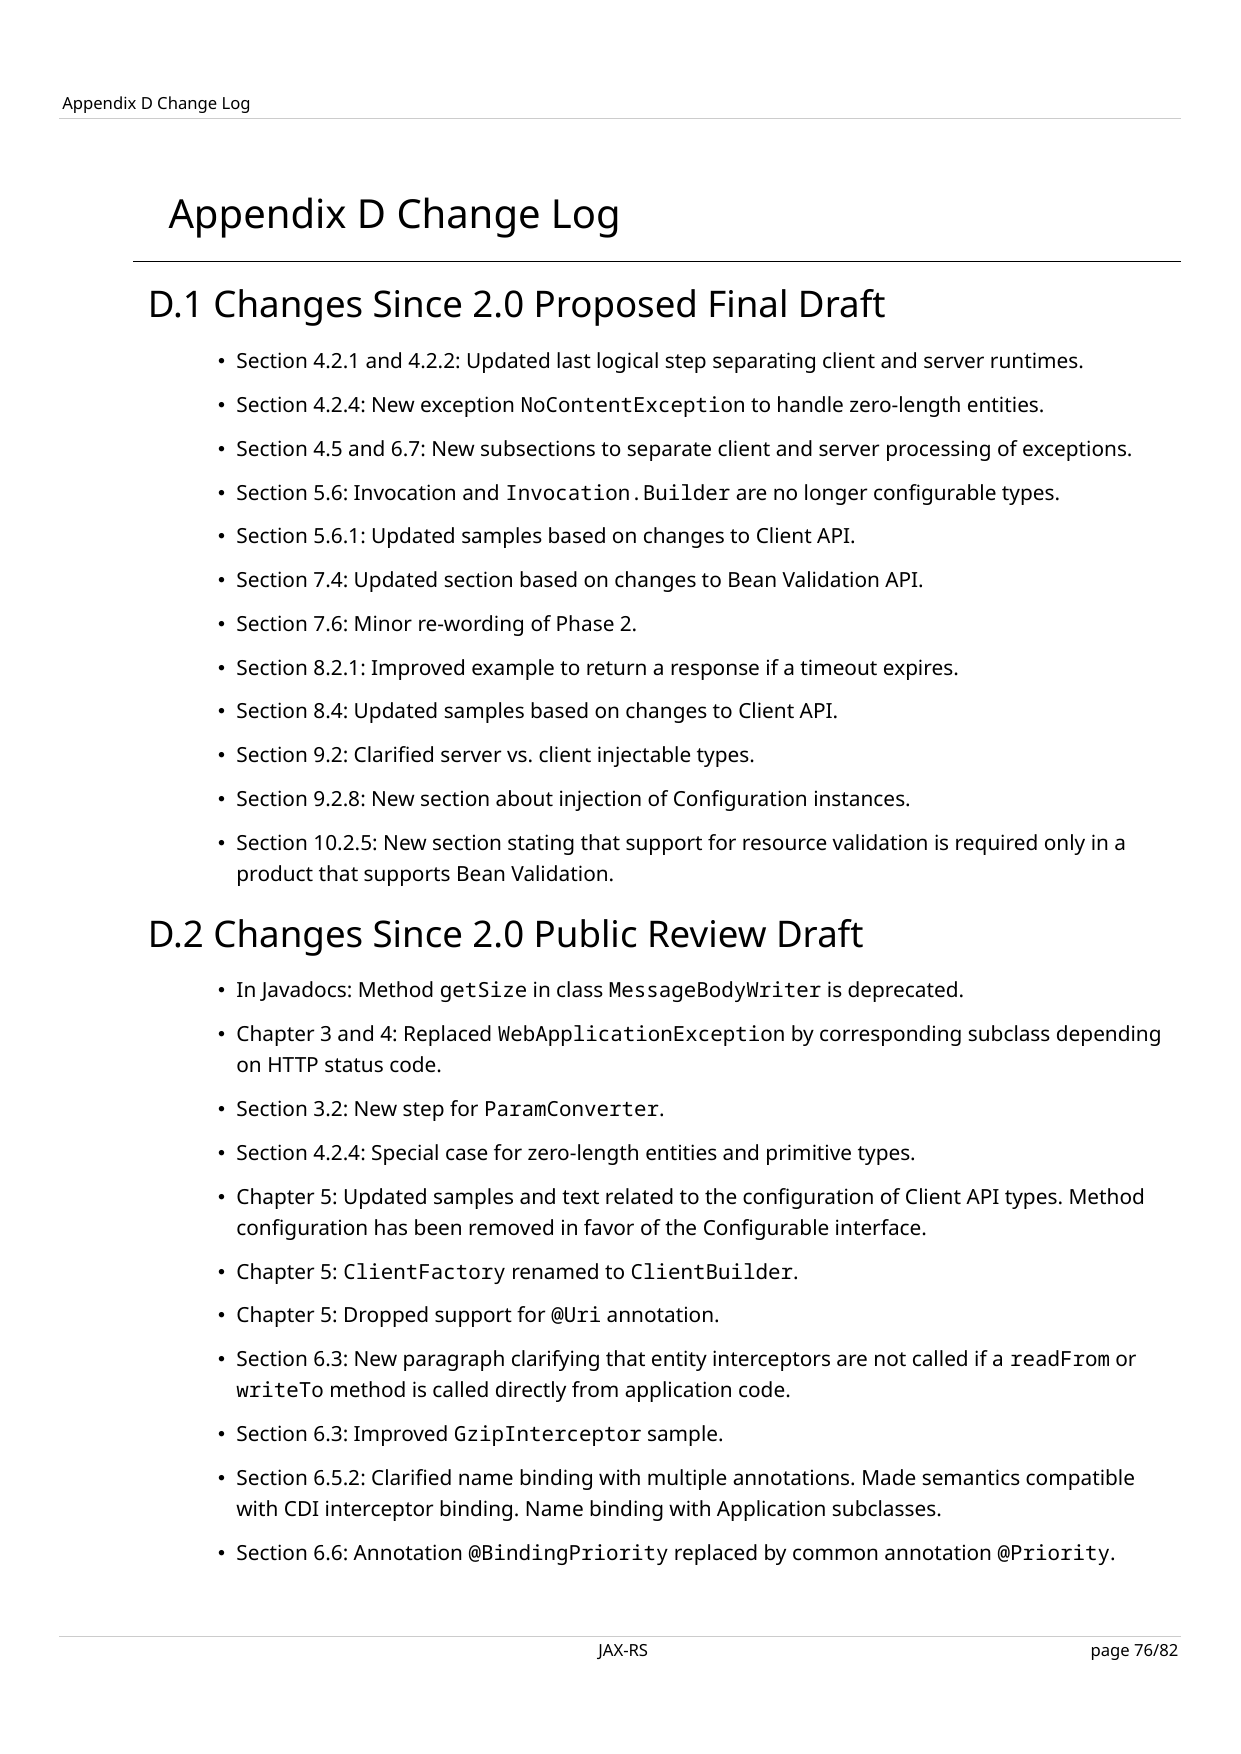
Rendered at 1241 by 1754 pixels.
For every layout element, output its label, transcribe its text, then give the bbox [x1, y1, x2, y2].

list Section 10.2.5: New section stating that support for resource validation is required only in a product that supports Bean Validation. [221, 828, 1181, 887]
list Section 6.5.2: Clarified name binding with multiple annotations. Made semantics compatible with CDI interceptor binding. Name binding with Application subclasses. [221, 1463, 1181, 1523]
list Section 8.2.1: Improved example to return a response if a timeout expires. [221, 653, 1181, 681]
subtitle D.2 Changes Since 2.0 Public Review Draft [133, 908, 1181, 958]
list Section 4.2.4: Special case for zero-length entities and primitive types. [221, 1138, 1181, 1167]
list Section 6.6: Annotation @BindingPriority replaced by common annotation @Priority. [221, 1538, 1181, 1567]
list In Javadocs: Method getSize in class MessageBodyWriter is deprecated. [221, 976, 1181, 1004]
list Section 9.2: Clarified server vs. client injectable types. [221, 740, 1181, 769]
list Section 4.2.4: New exception NoContentException to handle zero-length entities. [221, 390, 1181, 419]
list Section 8.4: Updated samples based on changes to Client API. [221, 696, 1181, 725]
subtitle Appendix D Change Log [133, 165, 1181, 261]
list Section 9.2.8: New section about injection of Configuration instances. [221, 784, 1181, 812]
subtitle D.1 Changes Since 2.0 Proposed Final Draft [133, 279, 1181, 329]
list Section 5.6: Invocation and Invocation.Builder are no longer configurable types. [221, 478, 1181, 506]
list Section 4.5 and 6.7: New subsections to separate client and server processing of exceptions. [221, 434, 1181, 462]
list Section 6.3: Improved GzipInterceptor sample. [221, 1419, 1181, 1448]
list Section 4.2.1 and 4.2.2: Updated last logical step separating client and server runtimes. [221, 346, 1181, 375]
list Section 7.6: Minor re-wording of Phase 2. [221, 609, 1181, 637]
list Section 3.2: New step for ParamConverter. [221, 1094, 1181, 1123]
list Chapter 5: Updated samples and text related to the configuration of Client API types. Method configuration has been removed in favor of the Configurable interface. [221, 1182, 1181, 1242]
list Chapter 5: Dropped support for @Uri annotation. [221, 1301, 1181, 1329]
list Chapter 3 and 4: Replaced WebApplicationException by corresponding subclass depending on HTTP status code. [221, 1019, 1181, 1079]
list Section 5.6.1: Updated samples based on changes to Client API. [221, 521, 1181, 550]
list Chapter 5: ClientFactory renamed to ClientBuilder. [221, 1257, 1181, 1285]
list Section 7.4: Updated section based on changes to Bean Validation API. [221, 565, 1181, 594]
list Section 6.3: New paragraph clarifying that entity interceptors are not called if a readFrom or writeTo method is called directly from application code. [221, 1344, 1181, 1404]
